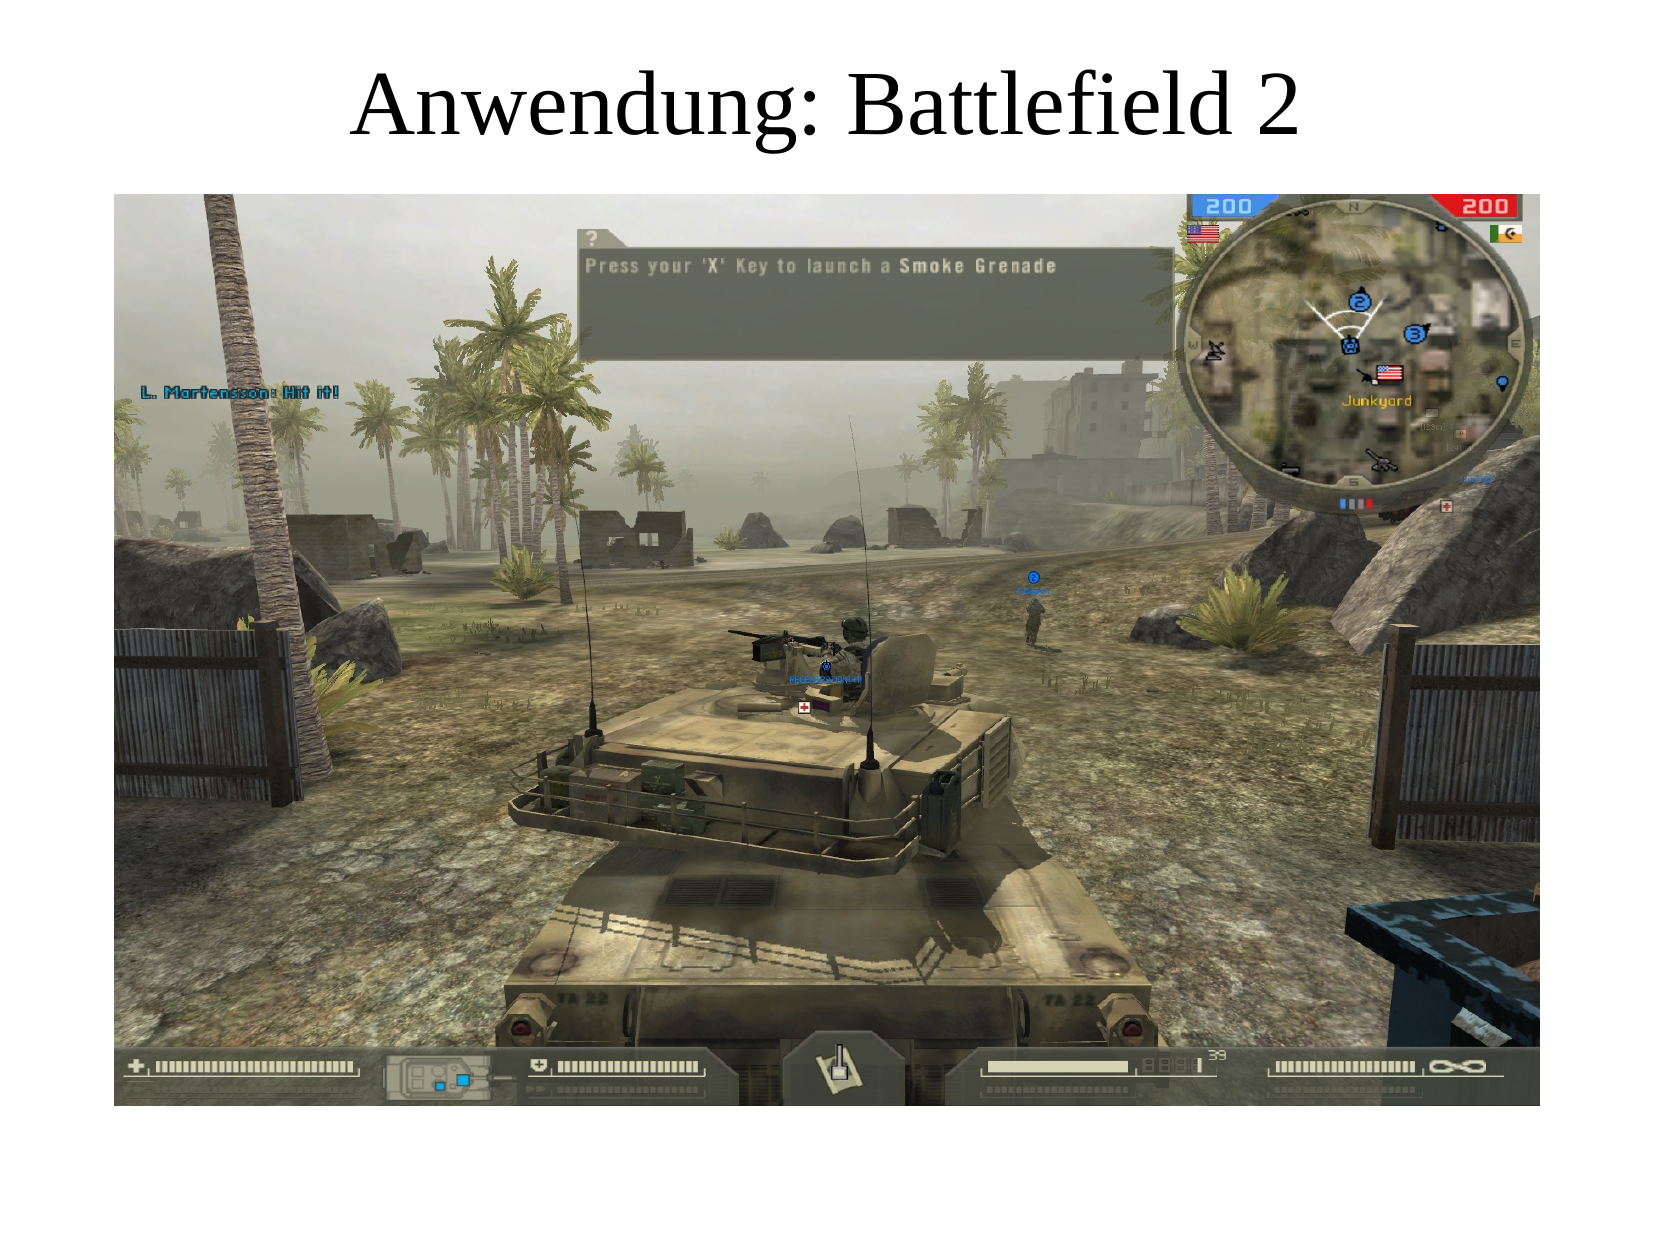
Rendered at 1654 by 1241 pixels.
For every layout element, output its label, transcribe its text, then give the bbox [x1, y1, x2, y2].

picture [114, 194, 1540, 1106]
title Anwendung: Battlefield 2 [82, 0, 1571, 208]
